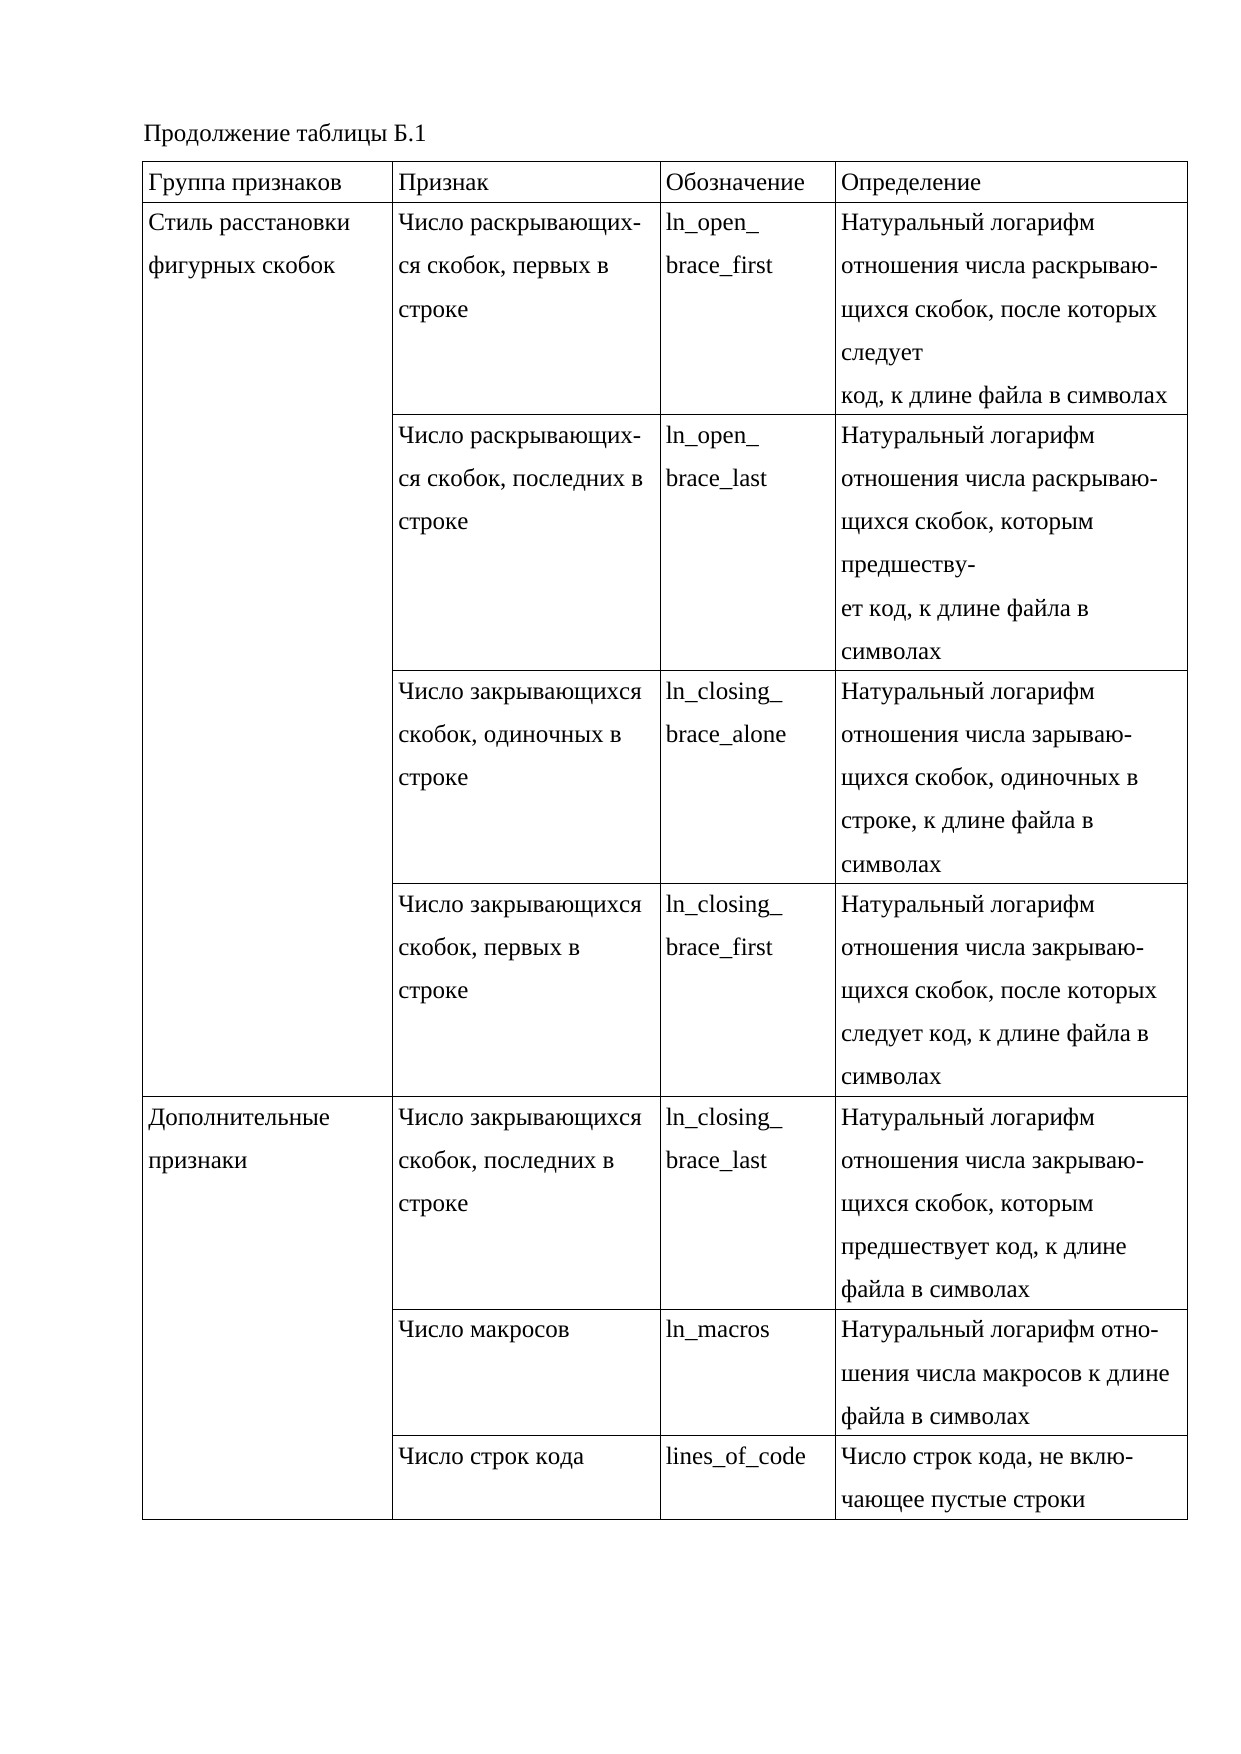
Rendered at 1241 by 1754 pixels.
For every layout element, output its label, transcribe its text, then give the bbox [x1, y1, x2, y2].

table_cell Число макросов [393, 1310, 660, 1435]
table_cell Натуральный логарифм отношения числа закрываю-щихся скобок, после которых следует код, к длине файла в символах [836, 884, 1187, 1096]
table_header Признак [393, 162, 660, 202]
text Продолжение таблицы Б.1 [143, 118, 1182, 147]
table_cell ln_open_ brace_first [661, 203, 835, 414]
table_cell Натуральный логарифм отношения числа закрываю-щихся скобок, которым предшествует код, к длине файла в символах [836, 1097, 1187, 1309]
table_cell Натуральный логарифм отношения числа зарываю-щихся скобок, одиночных в строке, к длине файла в символах [836, 671, 1187, 883]
table_cell ln_closing_ brace_first [661, 884, 835, 1096]
table_cell Натуральный логарифм отно- шения числа макросов к длине файла в символах [836, 1310, 1187, 1435]
table_cell Число строк кода, не вклю-чающее пустые строки [836, 1436, 1187, 1519]
table_header Группа признаков [143, 162, 392, 202]
table_header Определение [836, 162, 1187, 202]
table_cell Число раскрывающих-ся скобок, первых в строке [393, 203, 660, 414]
table_cell Число закрывающихся скобок, последних в строке [393, 1097, 660, 1309]
table_cell ln_closing_ brace_last [661, 1097, 835, 1309]
table_cell ln_macros [661, 1310, 835, 1435]
table_cell Число закрывающихся скобок, первых в строке [393, 884, 660, 1096]
table_cell Число раскрывающих-ся скобок, последних в строке [393, 415, 660, 670]
table_cell ln_closing_ brace_alone [661, 671, 835, 883]
table_cell Натуральный логарифм отношения числа раскрываю-щихся скобок, которым предшеству- ет код, к длине файла в символах [836, 415, 1187, 670]
table_cell Стиль расстановки фигурных скобок [143, 203, 392, 1096]
table_cell ln_open_ brace_last [661, 415, 835, 670]
table_header Обозначение [661, 162, 835, 202]
table_cell lines_of_code [661, 1436, 835, 1519]
table_cell Число строк кода [393, 1436, 660, 1519]
table_cell Дополнительные признаки [143, 1097, 392, 1519]
table_cell Число закрывающихся скобок, одиночных в строке [393, 671, 660, 883]
table_cell Натуральный логарифм отношения числа раскрываю-щихся скобок, после которых следует код, к длине файла в символах [836, 203, 1187, 414]
